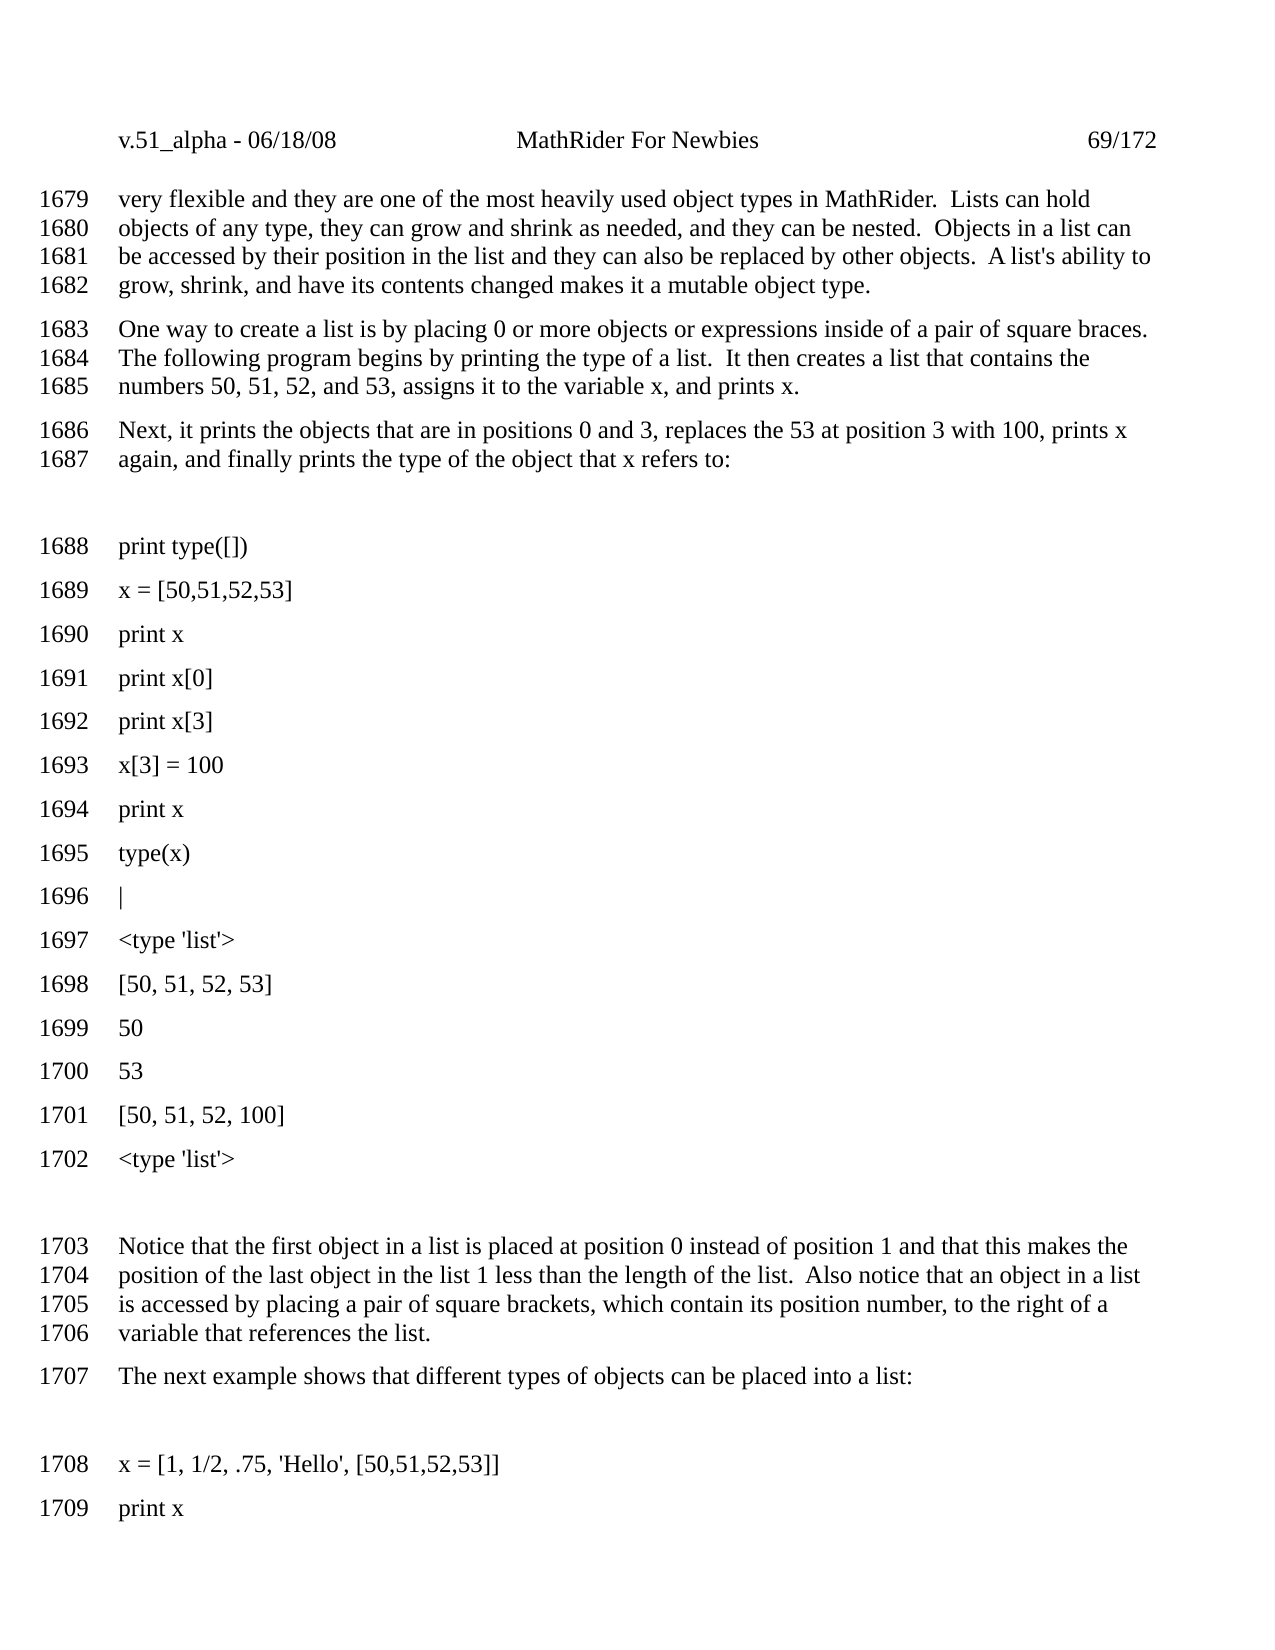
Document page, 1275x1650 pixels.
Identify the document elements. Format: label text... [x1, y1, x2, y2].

text Next, it prints the objects that are in positions 0 and 3, replaces the 53 at position 3 with 100, prints x again, and finally prints the type of the object that x refers to: [118, 415, 1157, 473]
text very flexible and they are one of the most heavily used object types in MathRider. Lists can hold objects of any type, they can grow and shrink as needed, and they can be nested. Objects in a list can be accessed by their position in the list and they can also be replaced by other objects. A list's ability to grow, shrink, and have its contents changed makes it a mutable object type. [118, 184, 1157, 299]
text print type([]) [118, 531, 1157, 560]
text 50 [118, 1013, 1157, 1041]
text x = [1, 1/2, .75, 'Hello', [50,51,52,53]] [118, 1449, 1157, 1478]
text print x [118, 619, 1157, 648]
text <type 'list'> [118, 925, 1157, 954]
text print x[3] [118, 706, 1157, 735]
text The next example shows that different types of objects can be placed into a list: [118, 1361, 1157, 1390]
text [50, 51, 52, 53] [118, 969, 1157, 998]
text <type 'list'> [118, 1144, 1157, 1173]
text x[3] = 100 [118, 750, 1157, 779]
text Notice that the first object in a list is placed at position 0 instead of position 1 and that this makes the position of the last object in the list 1 less than the length of the list. Also notice that an object in a list is accessed by placing a pair of square brackets, which contain its position number, to the right of a variable that references the list. [118, 1231, 1157, 1346]
text type(x) [118, 838, 1157, 866]
text One way to create a list is by placing 0 or more objects or expressions inside of a pair of square braces. The following program begins by printing the type of a list. It then creates a list that contains the numbers 50, 51, 52, and 53, assigns it to the variable x, and prints x. [118, 314, 1157, 400]
text [50, 51, 52, 100] [118, 1100, 1157, 1129]
text x = [50,51,52,53] [118, 575, 1157, 604]
text 53 [118, 1056, 1157, 1085]
text print x [118, 1493, 1157, 1521]
text print x[0] [118, 663, 1157, 691]
text print x [118, 794, 1157, 823]
text | [118, 881, 1157, 910]
